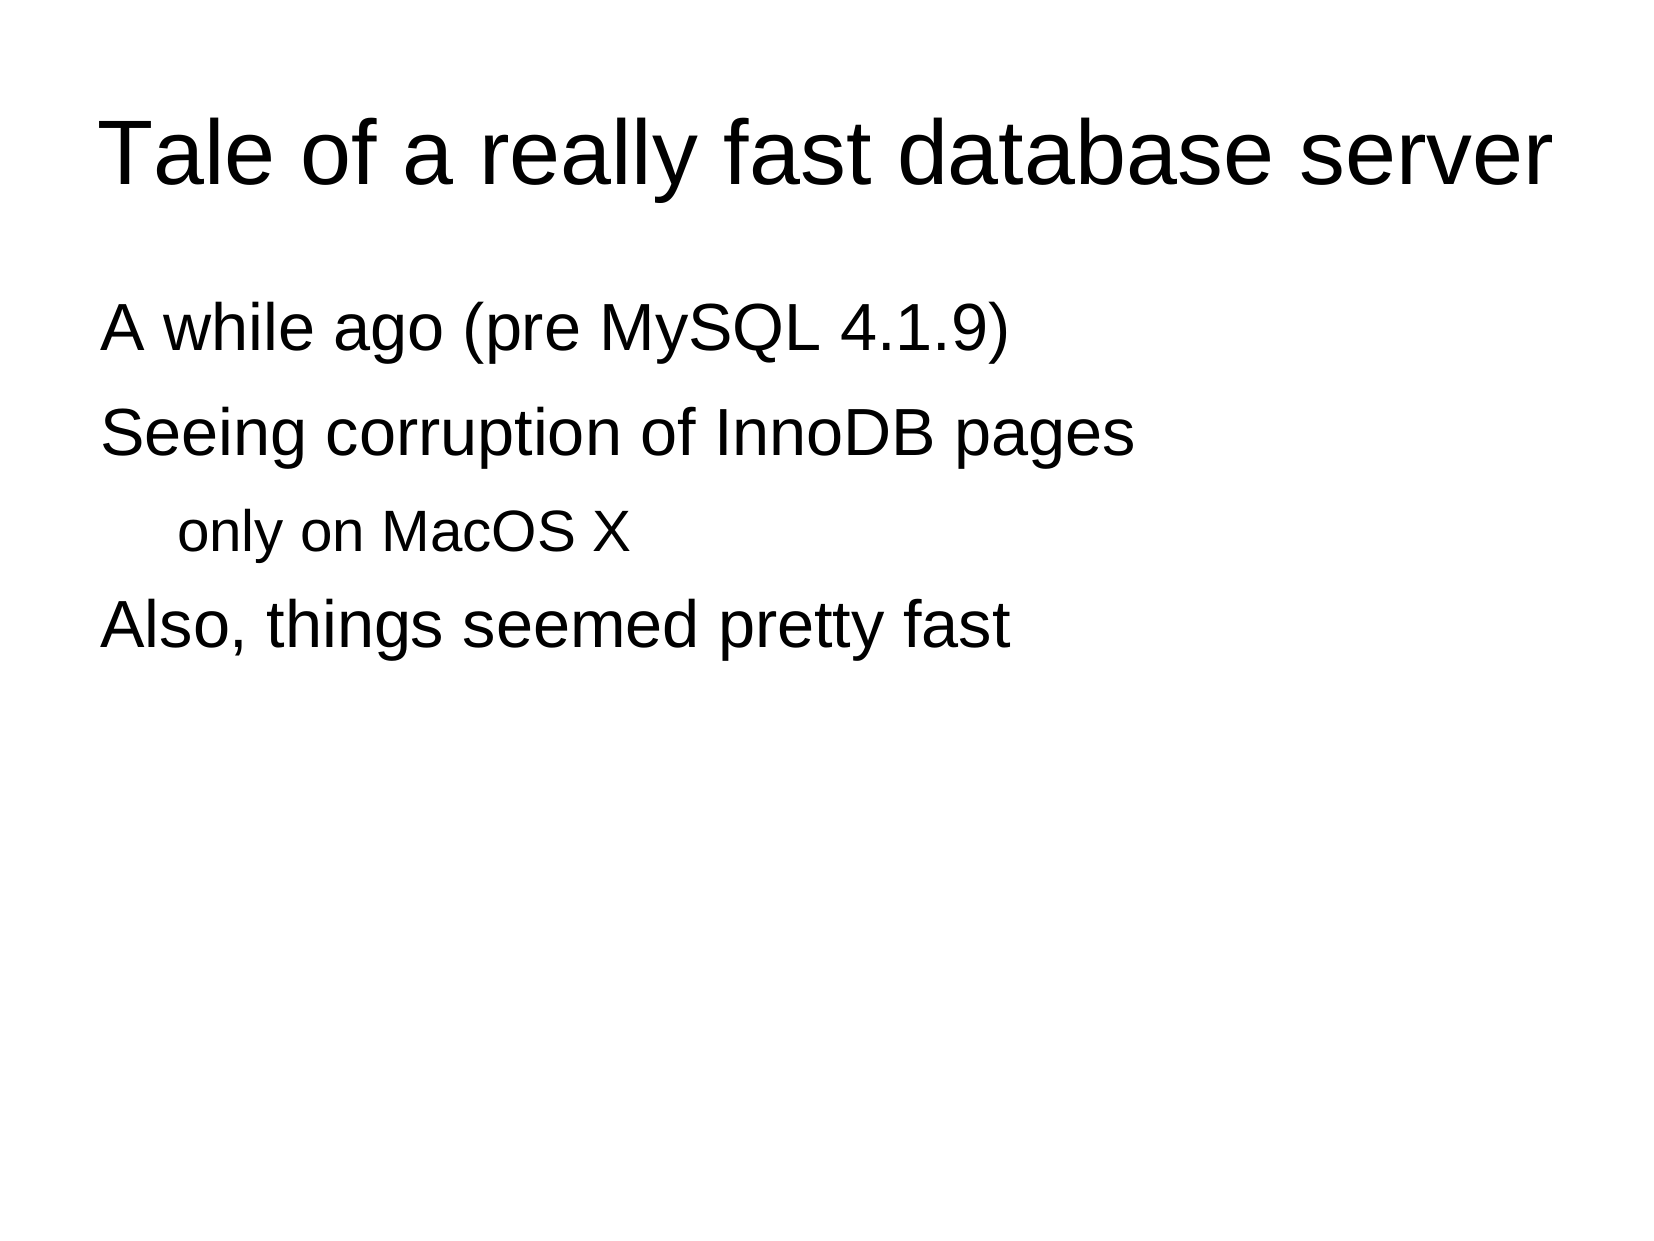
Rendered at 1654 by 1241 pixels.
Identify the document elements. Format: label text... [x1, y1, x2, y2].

list A while ago (pre MySQL 4.1.9) Seeing corruption of InnoDB pages only on MacOS X Also, things seemed pretty fast [82, 290, 1571, 1094]
title Tale of a really fast database server [82, 56, 1571, 250]
